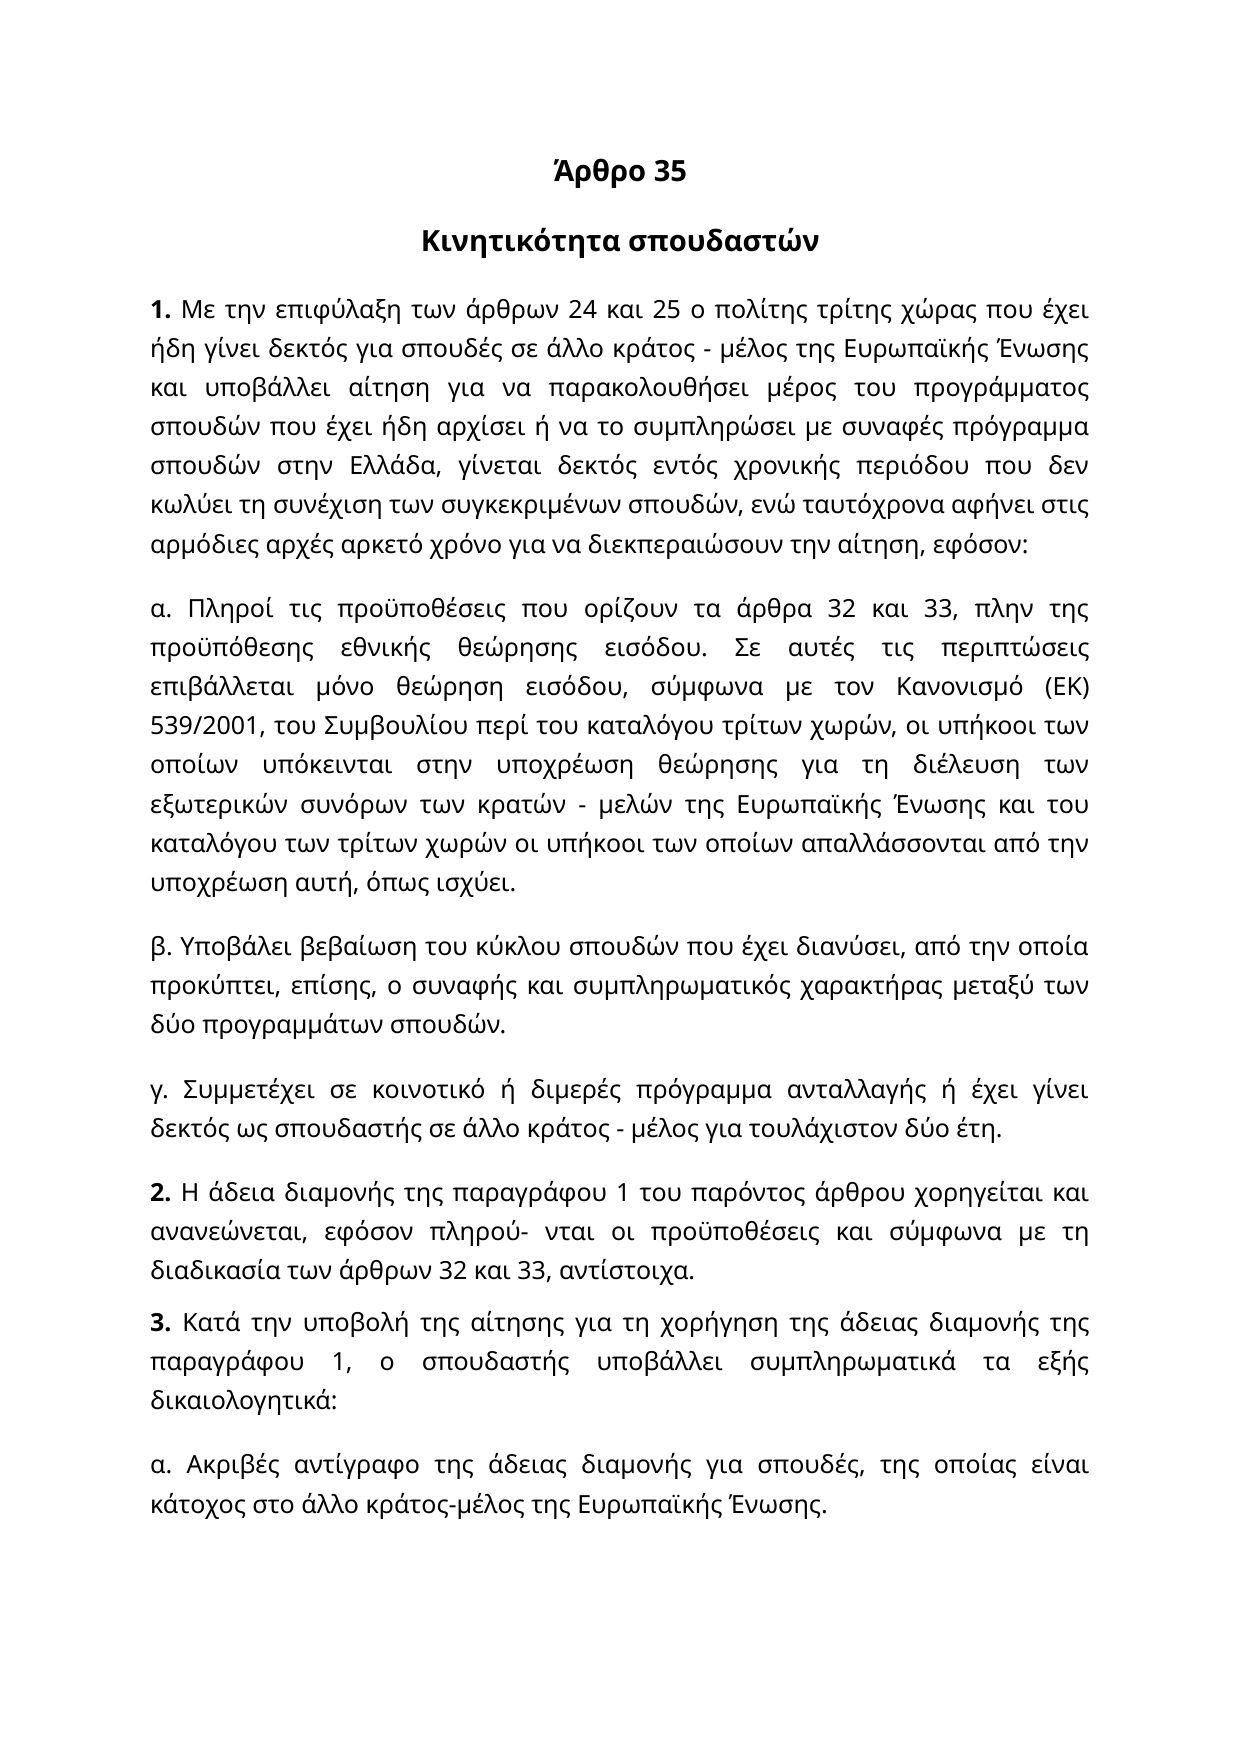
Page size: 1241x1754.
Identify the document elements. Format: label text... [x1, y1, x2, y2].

subtitle Άρθρο 35 [150, 150, 1090, 190]
text β. Υποβάλει βεβαίωση του κύκλου σπουδών που έχει διανύσει, από την οποία προκύπτει, επίσης, ο συναφής και συμπληρωματικός χαρακτήρας μεταξύ των δύο προγραμμάτων σπουδών. [150, 929, 1090, 1041]
text γ. Συμμετέχει σε κοινοτικό ή διμερές πρόγραμμα ανταλλαγής ή έχει γίνει δεκτός ως σπουδαστής σε άλλο κράτος - μέλος για τουλάχιστον δύο έτη. [150, 1071, 1090, 1144]
subtitle Κινητικότητα σπουδαστών [150, 221, 1090, 260]
text 1. Με την επιφύλαξη των άρθρων 24 και 25 ο πολίτης τρίτης χώρας που έχει ήδη γίνει δεκτός για σπουδές σε άλλο κράτος - μέλος της Ευρωπαϊκής Ένωσης και υποβάλλει αίτηση για να παρακολουθήσει μέρος του προγράμματος σπουδών που έχει ήδη αρχίσει ή να το συμπληρώσει με συναφές πρόγραμμα σπουδών στην Ελλάδα, γίνεται δεκτός εντός χρονικής περιόδου που δεν κωλύει τη συνέχιση των συγκεκριμένων σπουδών, ενώ ταυτόχρονα αφήνει στις αρμόδιες αρχές αρκετό χρόνο για να διεκπεραιώσουν την αίτηση, εφόσον: [150, 291, 1090, 560]
text 2. Η άδεια διαμονής της παραγράφου 1 του παρόντος άρθρου χορηγείται και ανανεώνεται, εφόσον πληρού- νται οι προϋποθέσεις και σύμφωνα με τη διαδικασία των άρθρων 32 και 33, αντίστοιχα. [150, 1174, 1090, 1287]
text α. Πληροί τις προϋποθέσεις που ορίζουν τα άρθρα 32 και 33, πλην της προϋπόθεσης εθνικής θεώρησης εισόδου. Σε αυτές τις περιπτώσεις επιβάλλεται μόνο θεώρηση εισόδου, σύμφωνα με τον Κανονισμό (ΕΚ) 539/2001, του Συμβουλίου περί του καταλόγου τρίτων χωρών, οι υπήκοοι των οποίων υπόκεινται στην υποχρέωση θεώρησης για τη διέλευση των εξωτερικών συνόρων των κρατών - μελών της Ευρωπαϊκής Ένωσης και του καταλόγου των τρίτων χωρών οι υπήκοοι των οποίων απαλλάσσονται από την υποχρέωση αυτή, όπως ισχύει. [150, 590, 1090, 899]
text 3. Κατά την υποβολή της αίτησης για τη χορήγηση της άδειας διαμονής της παραγράφου 1, ο σπουδαστής υποβάλλει συμπληρωματικά τα εξής δικαιολογητικά: [150, 1304, 1090, 1417]
text α. Ακριβές αντίγραφο της άδειας διαμονής για σπουδές, της οποίας είναι κάτοχος στο άλλο κράτος-μέλος της Ευρωπαϊκής Ένωσης. [150, 1447, 1090, 1520]
